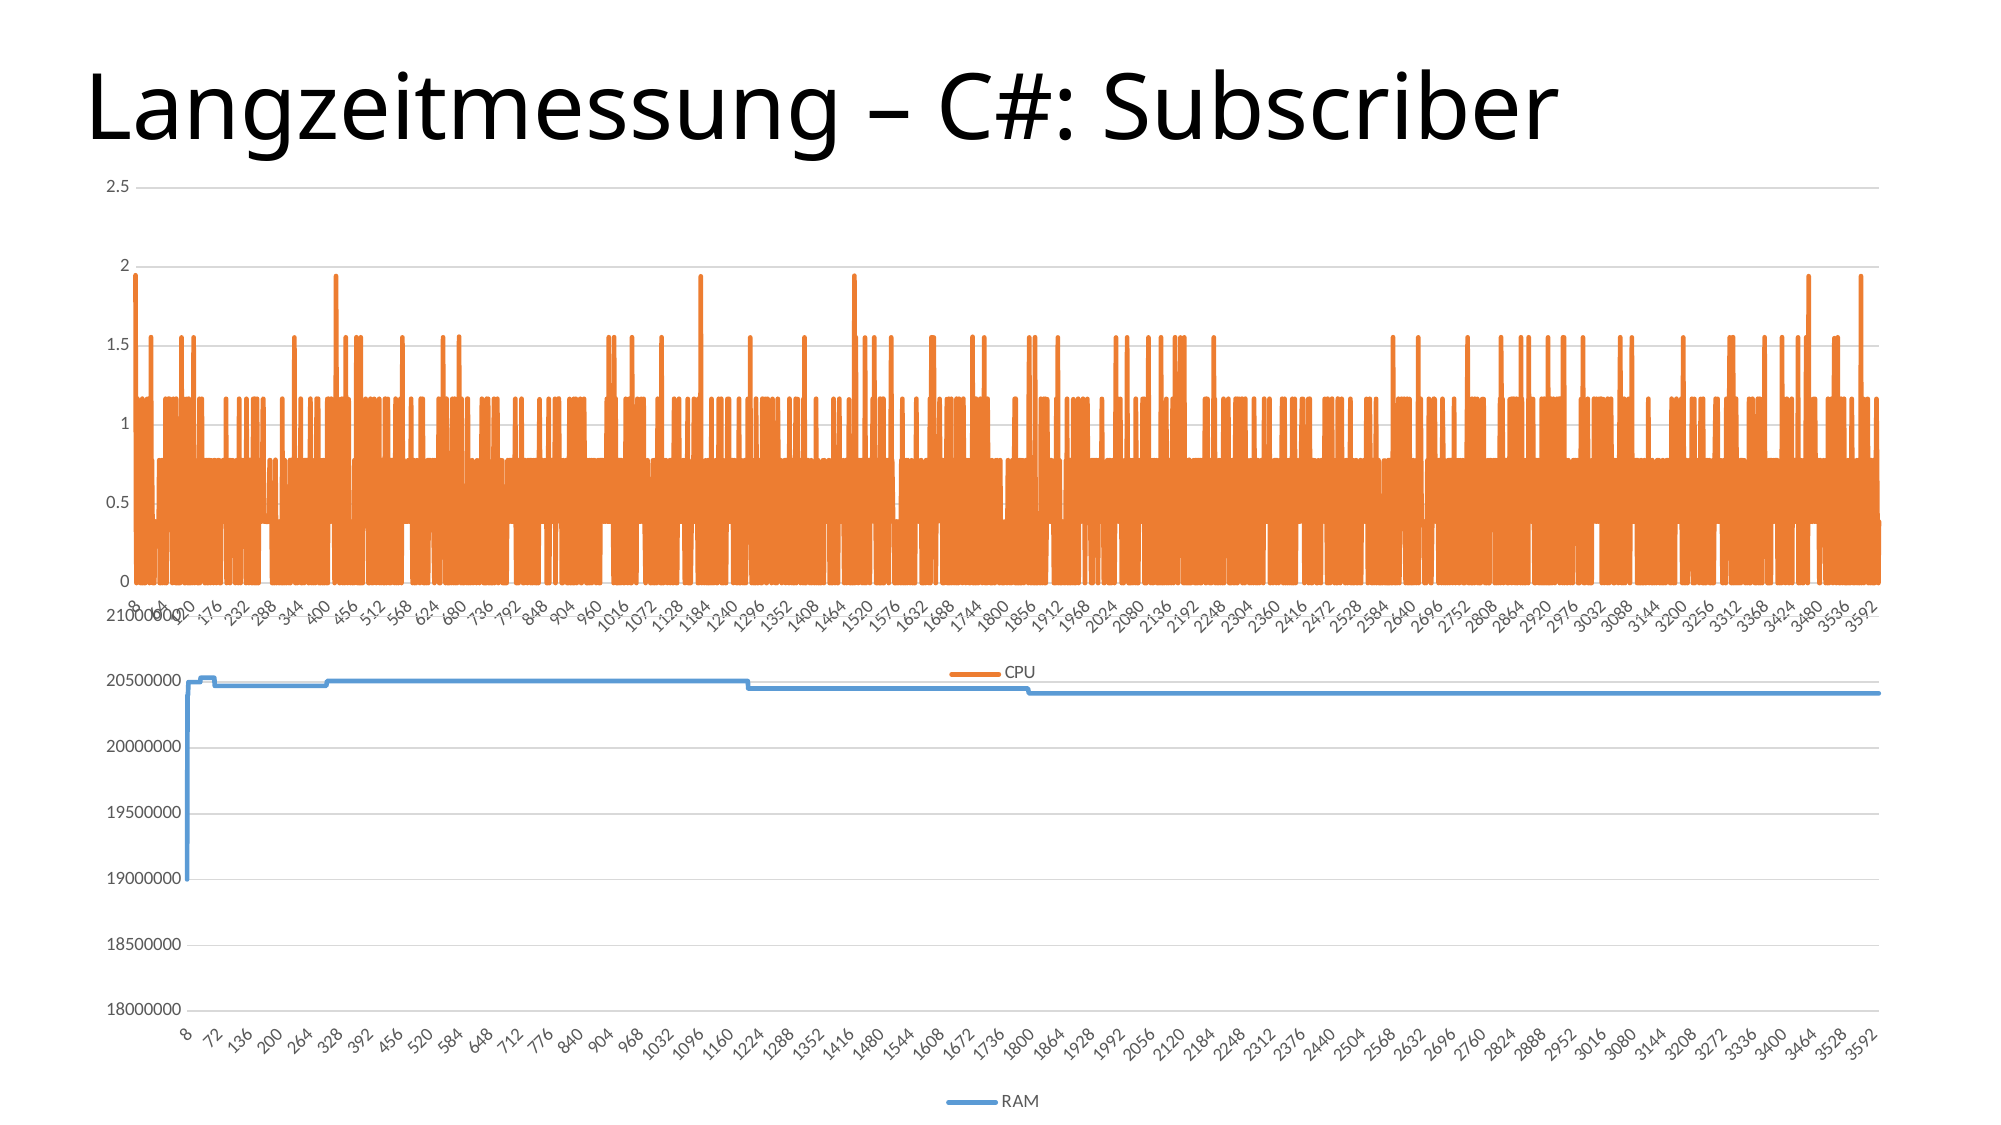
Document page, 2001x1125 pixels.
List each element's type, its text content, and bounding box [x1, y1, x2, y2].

chart [69, 168, 1919, 1118]
title Langzeitmessung – C#: Subscriber [69, 0, 1795, 168]
